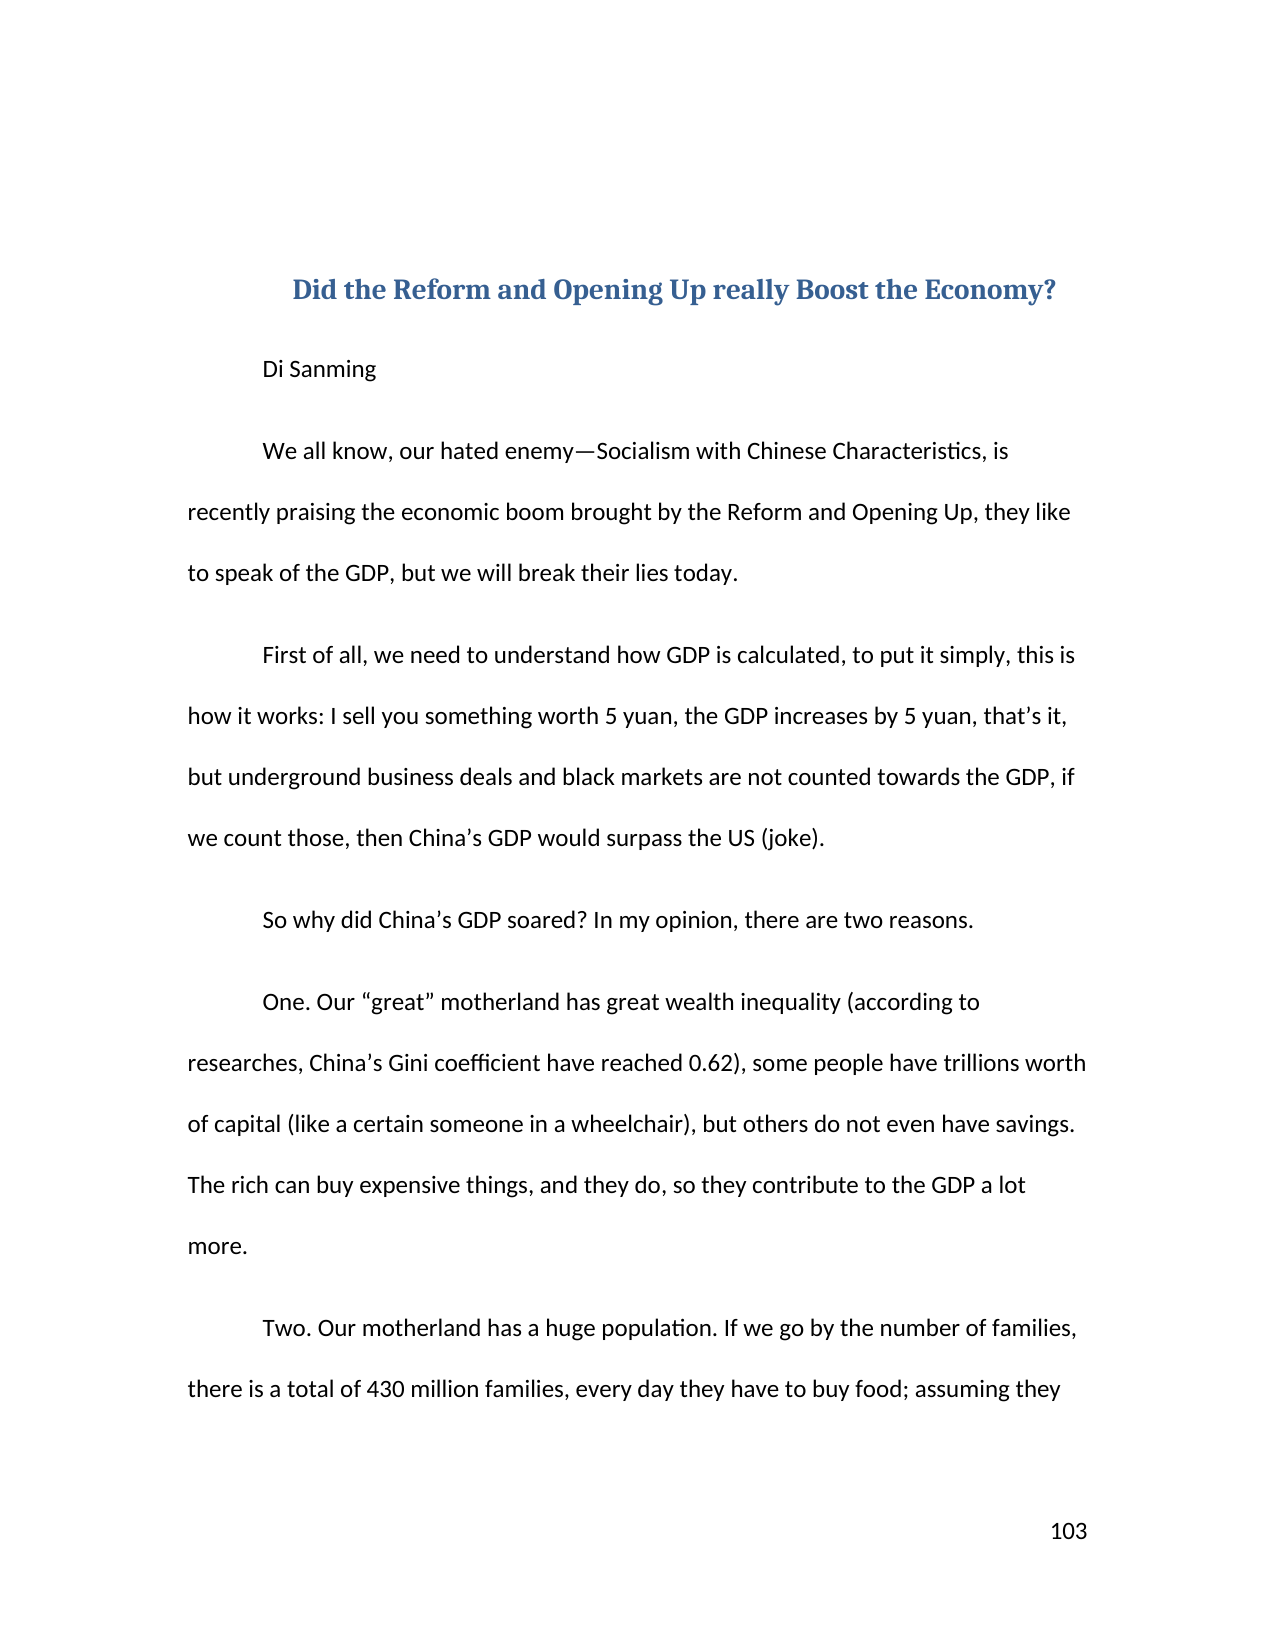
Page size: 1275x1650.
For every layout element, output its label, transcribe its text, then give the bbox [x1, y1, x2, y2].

text We all know, our hated enemy—Socialism with Chinese Characteristics, is recently praising the economic boom brought by the Reform and Opening Up, they like to speak of the GDP, but we will break their lies today. [187, 435, 1087, 588]
text First of all, we need to understand how GDP is calculated, to put it simply, this is how it works: I sell you something worth 5 yuan, the GDP increases by 5 yuan, that’s it, but underground business deals and black markets are not counted towards the GDP, if we count those, then China’s GDP would surpass the US (joke). [187, 639, 1087, 853]
text So why did China’s GDP soared? In my opinion, there are two reasons. [187, 904, 1087, 934]
text Two. Our motherland has a huge population. If we go by the number of families, there is a total of 430 million families, every day they have to buy food; assuming they [187, 1312, 1087, 1403]
text One. Our “great” motherland has great wealth inequality (according to researches, China’s Gini coefficient have reached 0.62), some people have trillions worth of capital (like a certain someone in a wheelchair), but others do not even have savings. The rich can buy expensive things, and they do, so they contribute to the GDP a lot more. [187, 986, 1087, 1261]
subtitle Did the Reform and Opening Up really Boost the Economy? [187, 273, 1087, 307]
text Di Sanming [187, 353, 1087, 384]
